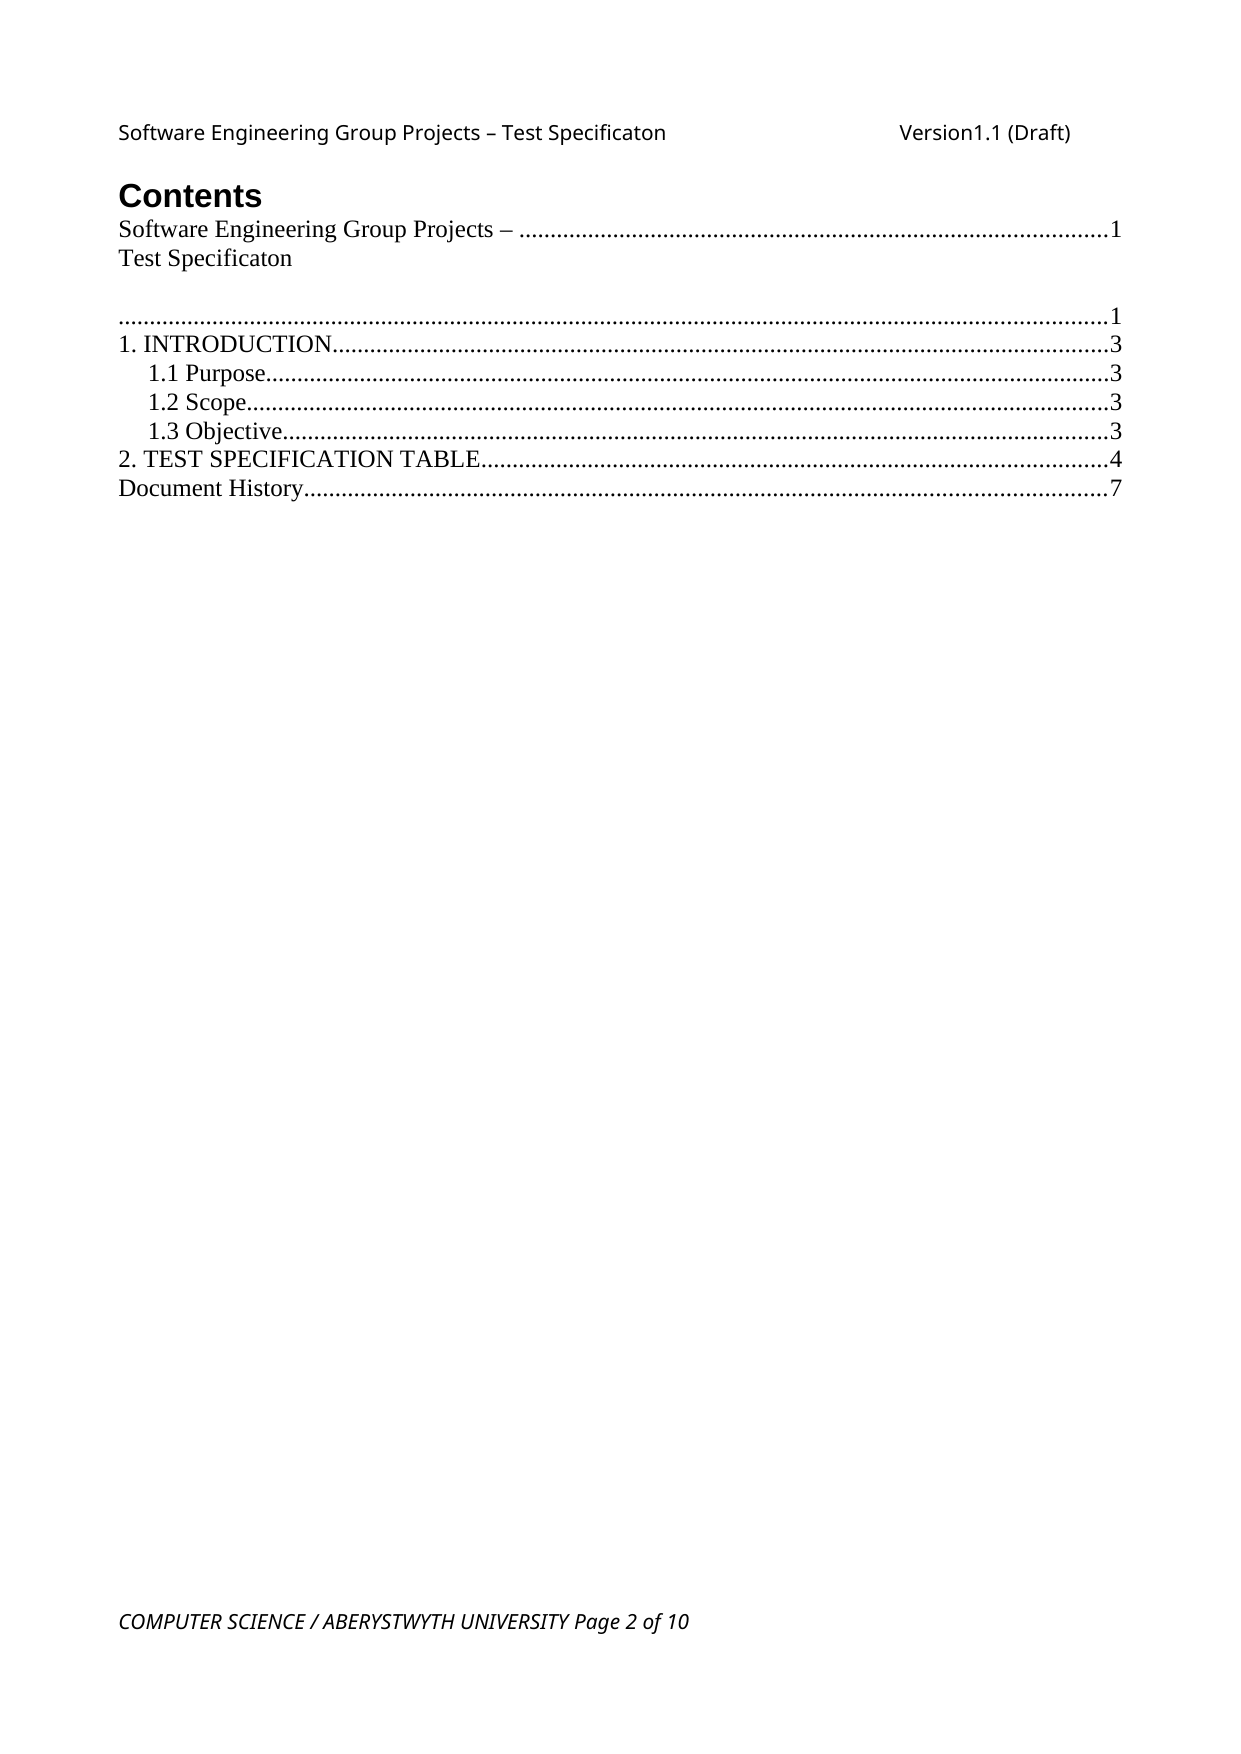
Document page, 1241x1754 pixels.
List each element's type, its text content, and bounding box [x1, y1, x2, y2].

text 1.2 Scope 3 [148, 387, 1122, 416]
text 1.3 Objective 3 [148, 416, 1122, 444]
subtitle Contents [118, 176, 1122, 214]
text 1.1 Purpose 3 [148, 358, 1122, 387]
text Software Engineering Group Projects – 1 [118, 214, 1122, 243]
text 2. TEST SPECIFICATION TABLE 4 [118, 444, 1122, 473]
text Test Specificaton 1 [118, 243, 1122, 329]
text 1. INTRODUCTION 3 [118, 329, 1122, 358]
text Document History 7 [118, 473, 1122, 502]
